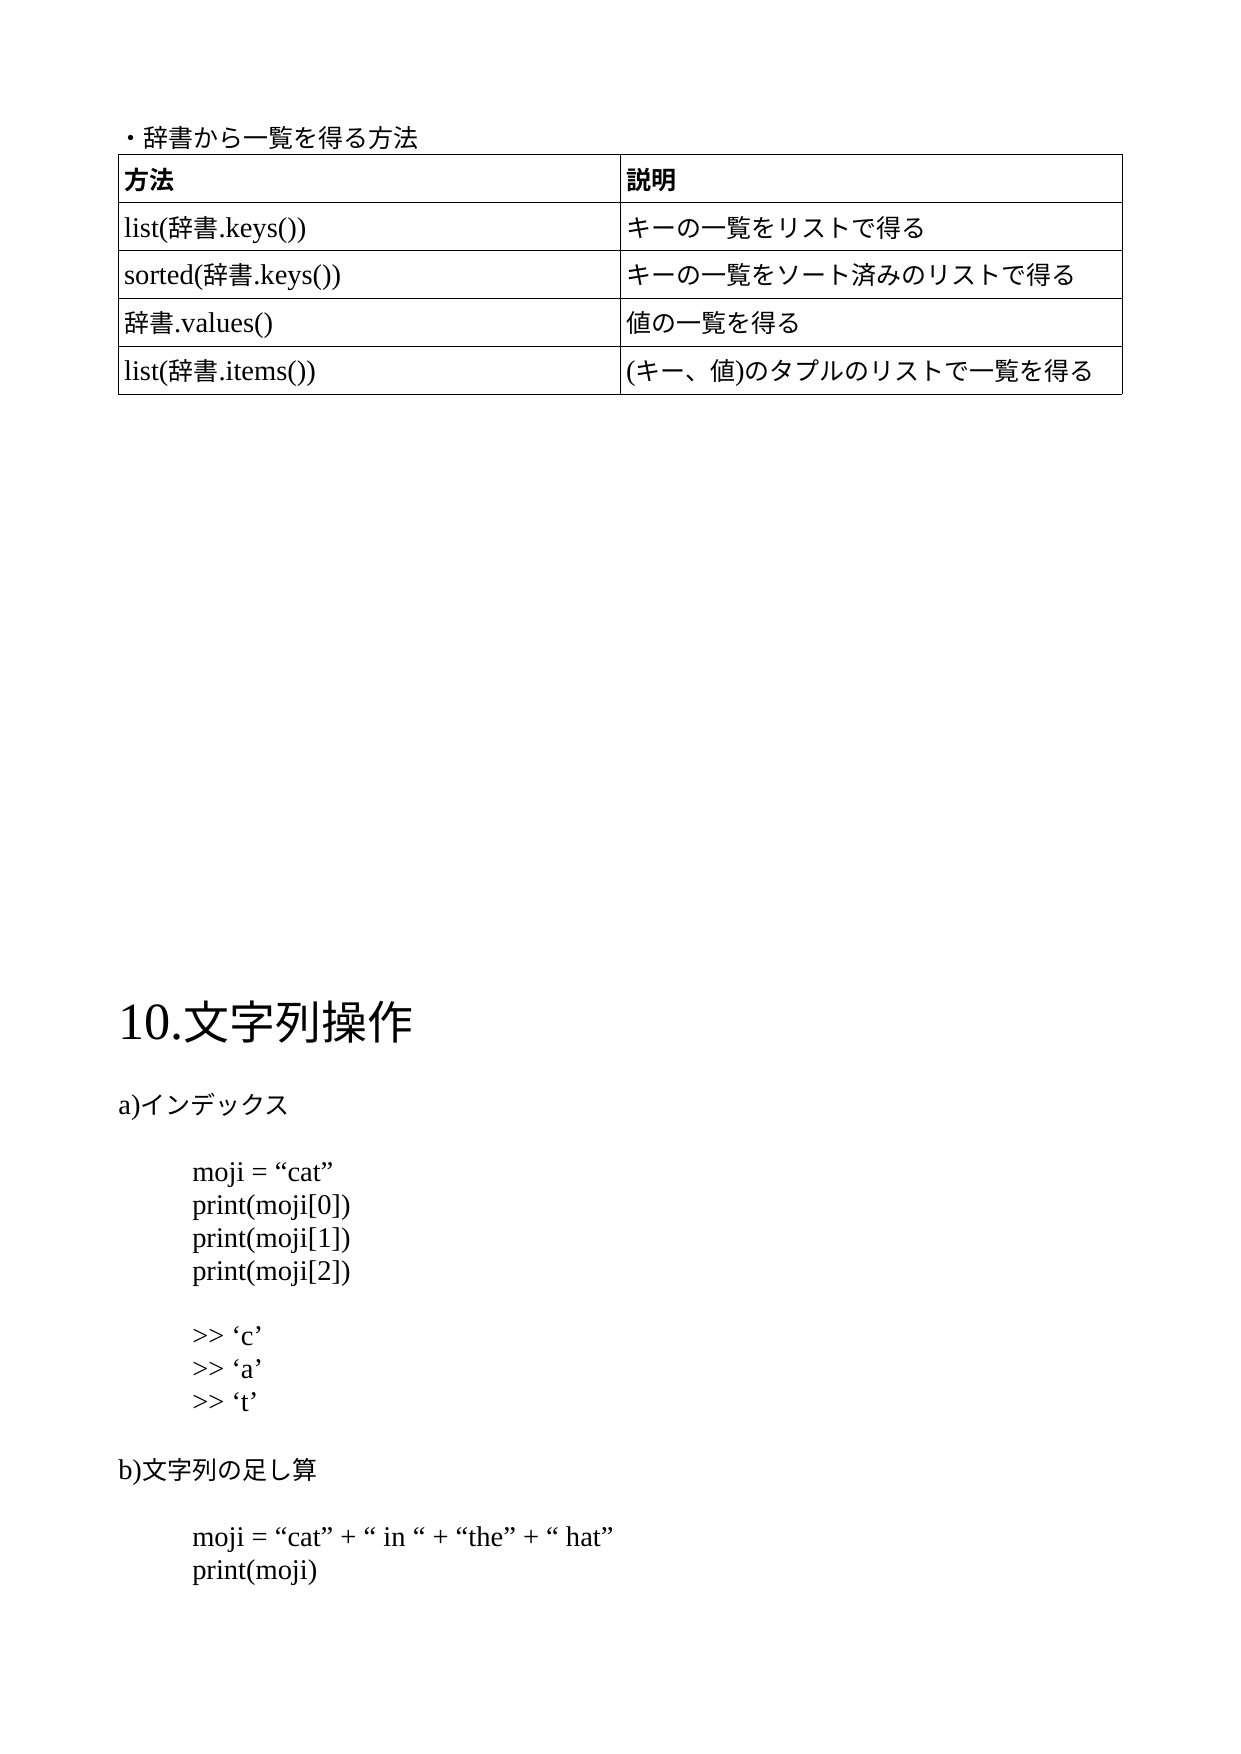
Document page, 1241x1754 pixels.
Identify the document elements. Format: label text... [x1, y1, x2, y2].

table_cell キーの一覧をリストで得る [621, 203, 1122, 250]
table_cell 辞書.values() [119, 299, 620, 346]
text 10.文字列操作 [118, 986, 1122, 1052]
text >> ‘a’ [118, 1352, 1122, 1385]
text moji = “cat” [118, 1154, 1122, 1187]
text print(moji[2]) [118, 1253, 1122, 1286]
text print(moji) [118, 1553, 1122, 1586]
table_cell キーの一覧をソート済みのリストで得る [621, 251, 1122, 298]
text >> ‘c’ [118, 1319, 1122, 1352]
text a)インデックス [118, 1085, 1122, 1122]
table_header 説明 [621, 155, 1122, 202]
table_cell (キー、値)のタプルのリストで一覧を得る [621, 347, 1122, 393]
text b)文字列の足し算 [118, 1451, 1122, 1487]
table_header 方法 [119, 155, 620, 202]
text ・辞書から一覧を得る方法 [118, 118, 1122, 154]
text >> ‘t’ [118, 1385, 1122, 1418]
table_cell sorted(辞書.keys()) [119, 251, 620, 298]
text moji = “cat” + “ in “ + “the” + “ hat” [118, 1520, 1122, 1553]
text print(moji[0]) [118, 1187, 1122, 1220]
text print(moji[1]) [118, 1220, 1122, 1253]
table_cell list(辞書.keys()) [119, 203, 620, 250]
table_cell 値の一覧を得る [621, 299, 1122, 346]
table_cell list(辞書.items()) [119, 347, 620, 393]
